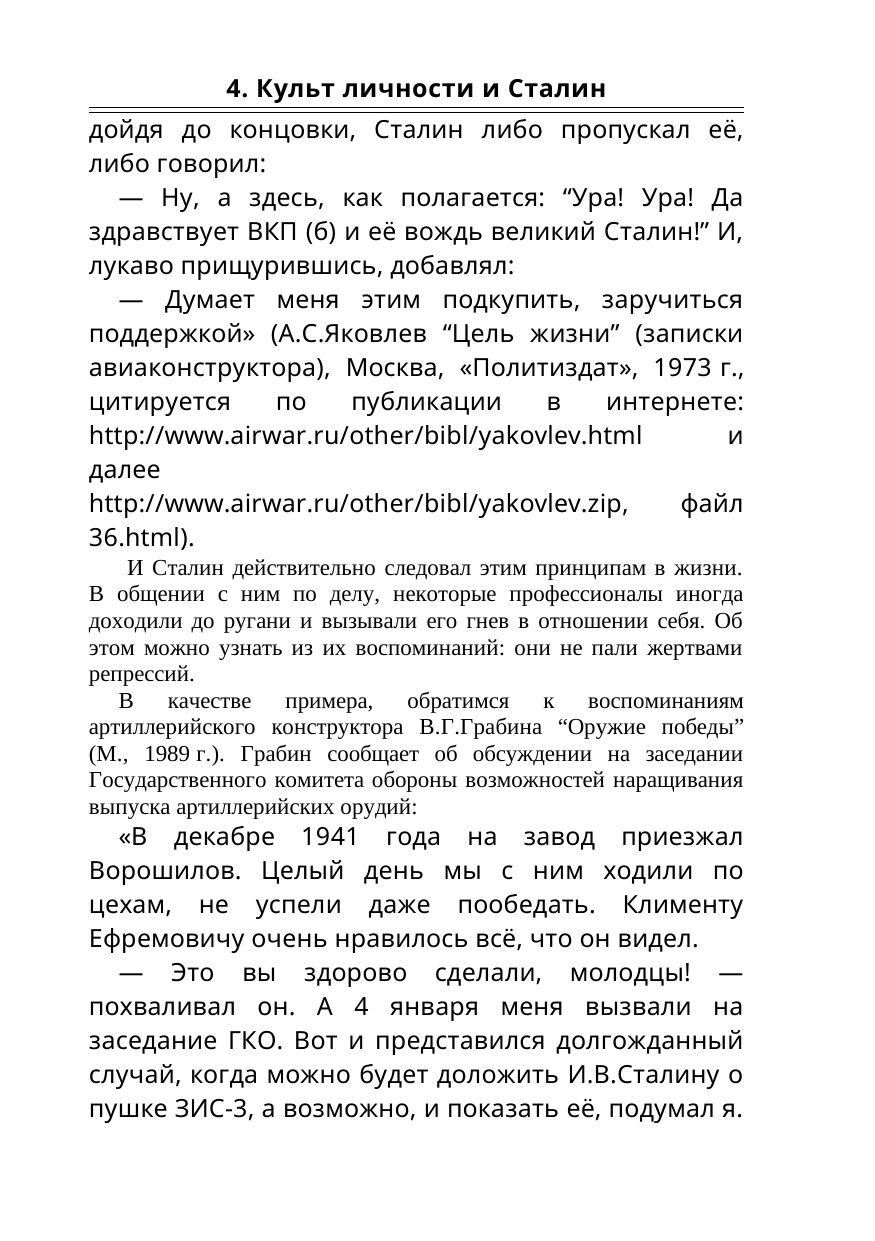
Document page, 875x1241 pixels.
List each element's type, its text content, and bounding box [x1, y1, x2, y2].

text дойдя до концовки, Сталин либо пропускал её, либо говорил: [89, 113, 744, 180]
text http://www.airwar.ru/other/bibl/yakovlev.zip, файл 36.html). [89, 486, 744, 554]
text И Сталин действительно следовал этим принципам в жизни. В общении с ним по делу, некоторые профессионалы иногда доходили до ругани и вызывали его гнев в отношении себя. Об этом можно узнать из их воспоминаний: они не пали жертвами репрессий. [89, 554, 744, 687]
text — Ну, а здесь, как полагается: “Ура! Ура! Да здравствует ВКП (б) и её вождь великий Сталин!” И, лукаво прищурившись, добавлял: [89, 180, 744, 282]
text — Это вы здорово сделали, молодцы! — похваливал он. А 4 января меня вызвали на заседание ГКО. Вот и представился долгожданный случай, когда можно будет доложить И.В.Сталину о пушке ЗИС-3, а возможно, и показать её, подумал я. [89, 955, 744, 1125]
text В качестве примера, обратимся к воспоминаниям артиллерийского конструктора В.Г.Гра­бина “Оружие победы” (М., 1989 г.). Грабин сообщает об обсуждении на заседании Государственного комитета обороны возможностей наращивания выпуска артиллерийских орудий: [89, 687, 744, 819]
text «В декабре 1941 года на завод приезжал Ворошилов. Целый день мы с ним ходили по цехам, не успели даже пообедать. Клименту Ефремовичу очень нравилось всё, что он видел. [89, 819, 744, 955]
text — Думает меня этим подкупить, заручиться поддержкой» (А.С.Яковлев “Цель жизни” (записки авиаконструктора), Москва, «Политиздат», 1973 г., цитируется по публикации в интернете: http://www.airwar.ru/other/bibl/yakovlev.html и далее [89, 282, 744, 486]
